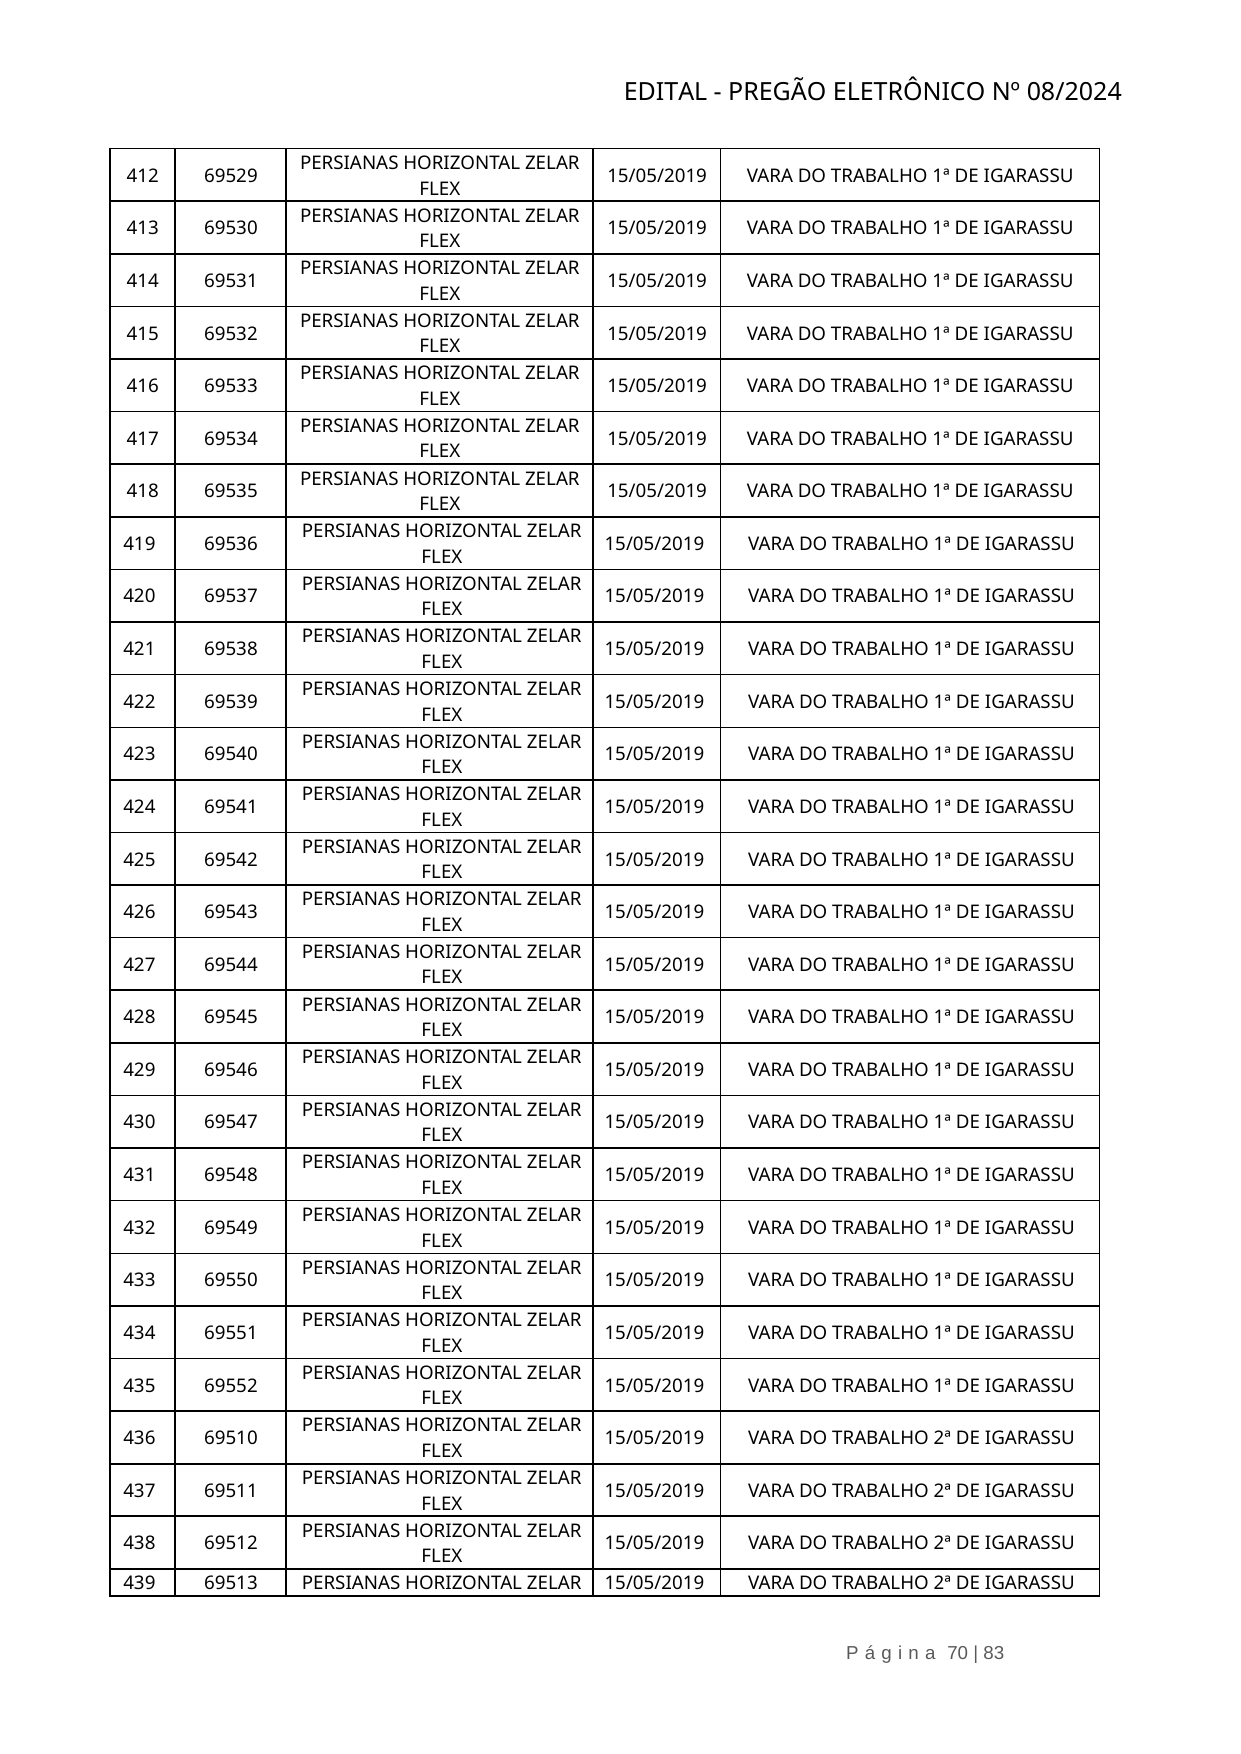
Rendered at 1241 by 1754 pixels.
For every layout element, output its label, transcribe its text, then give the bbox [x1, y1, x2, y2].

table_cell 15/05/2019 [594, 833, 720, 884]
table_cell 15/05/2019 [594, 255, 720, 306]
table_cell 69537 [176, 570, 285, 621]
table_cell VARA DO TRABALHO 1ª DE IGARASSU [721, 202, 1099, 253]
table_cell 429 [111, 1044, 174, 1094]
table_cell 439 [111, 1570, 174, 1595]
table_cell PERSIANAS HORIZONTAL ZELAR FLEX [287, 1359, 592, 1410]
table_cell 15/05/2019 [594, 1096, 720, 1147]
table_cell 413 [111, 202, 174, 253]
table_cell PERSIANAS HORIZONTAL ZELAR FLEX [287, 833, 592, 884]
table_cell 69544 [176, 938, 285, 989]
table_cell VARA DO TRABALHO 1ª DE IGARASSU [721, 1149, 1099, 1200]
table_cell 438 [111, 1517, 174, 1568]
table_cell VARA DO TRABALHO 1ª DE IGARASSU [721, 412, 1099, 463]
table_cell 15/05/2019 [594, 360, 720, 411]
table_cell PERSIANAS HORIZONTAL ZELAR FLEX [287, 728, 592, 779]
table_cell 15/05/2019 [594, 1149, 720, 1200]
table_cell PERSIANAS HORIZONTAL ZELAR FLEX [287, 412, 592, 463]
table_cell 69539 [176, 675, 285, 726]
table_cell 422 [111, 675, 174, 726]
table_cell 15/05/2019 [594, 938, 720, 989]
table_cell PERSIANAS HORIZONTAL ZELAR FLEX [287, 1201, 592, 1252]
table_cell 69533 [176, 360, 285, 411]
table_cell 423 [111, 728, 174, 779]
table_cell 15/05/2019 [594, 991, 720, 1042]
table_cell 15/05/2019 [594, 570, 720, 621]
table_cell PERSIANAS HORIZONTAL ZELAR FLEX [287, 1465, 592, 1515]
table_cell 69538 [176, 623, 285, 674]
table_cell 427 [111, 938, 174, 989]
table_cell 69546 [176, 1044, 285, 1094]
table_cell PERSIANAS HORIZONTAL ZELAR FLEX [287, 1517, 592, 1568]
table_cell VARA DO TRABALHO 1ª DE IGARASSU [721, 1201, 1099, 1252]
table_cell PERSIANAS HORIZONTAL ZELAR FLEX [287, 149, 592, 200]
table_cell VARA DO TRABALHO 1ª DE IGARASSU [721, 465, 1099, 516]
table_cell VARA DO TRABALHO 1ª DE IGARASSU [721, 1096, 1099, 1147]
table_cell 421 [111, 623, 174, 674]
table_cell VARA DO TRABALHO 2ª DE IGARASSU [721, 1465, 1099, 1515]
table_cell 69532 [176, 307, 285, 358]
table_cell 425 [111, 833, 174, 884]
table_cell PERSIANAS HORIZONTAL ZELAR FLEX [287, 307, 592, 358]
table_cell 69530 [176, 202, 285, 253]
table_cell PERSIANAS HORIZONTAL ZELAR FLEX [287, 360, 592, 411]
table_cell PERSIANAS HORIZONTAL ZELAR FLEX [287, 202, 592, 253]
table_cell 416 [111, 360, 174, 411]
table_cell VARA DO TRABALHO 1ª DE IGARASSU [721, 570, 1099, 621]
table_cell VARA DO TRABALHO 1ª DE IGARASSU [721, 991, 1099, 1042]
table_cell 15/05/2019 [594, 149, 720, 200]
table_cell 69531 [176, 255, 285, 306]
table_cell 418 [111, 465, 174, 516]
table_cell 69511 [176, 1465, 285, 1515]
table_cell VARA DO TRABALHO 1ª DE IGARASSU [721, 886, 1099, 937]
table_cell 415 [111, 307, 174, 358]
table_cell 69512 [176, 1517, 285, 1568]
table_cell VARA DO TRABALHO 1ª DE IGARASSU [721, 307, 1099, 358]
table_cell 69543 [176, 886, 285, 937]
table_cell 69542 [176, 833, 285, 884]
table_cell 420 [111, 570, 174, 621]
table_cell VARA DO TRABALHO 1ª DE IGARASSU [721, 728, 1099, 779]
table_cell 15/05/2019 [594, 728, 720, 779]
table_cell 15/05/2019 [594, 1359, 720, 1410]
table_cell VARA DO TRABALHO 1ª DE IGARASSU [721, 1359, 1099, 1410]
table_cell 69547 [176, 1096, 285, 1147]
table_cell 431 [111, 1149, 174, 1200]
table_cell 69540 [176, 728, 285, 779]
table_cell 434 [111, 1307, 174, 1358]
table_cell VARA DO TRABALHO 2ª DE IGARASSU [721, 1517, 1099, 1568]
table_cell PERSIANAS HORIZONTAL ZELAR FLEX [287, 991, 592, 1042]
table_cell 15/05/2019 [594, 465, 720, 516]
table_cell 15/05/2019 [594, 781, 720, 832]
table_cell VARA DO TRABALHO 1ª DE IGARASSU [721, 781, 1099, 832]
table_cell 437 [111, 1465, 174, 1515]
table_cell VARA DO TRABALHO 1ª DE IGARASSU [721, 833, 1099, 884]
table_cell 424 [111, 781, 174, 832]
table_cell 15/05/2019 [594, 623, 720, 674]
table_cell PERSIANAS HORIZONTAL ZELAR FLEX [287, 255, 592, 306]
table_cell 69534 [176, 412, 285, 463]
table_cell PERSIANAS HORIZONTAL ZELAR FLEX [287, 1254, 592, 1305]
table_cell 15/05/2019 [594, 1412, 720, 1463]
table_cell PERSIANAS HORIZONTAL ZELAR FLEX [287, 1412, 592, 1463]
table_cell 435 [111, 1359, 174, 1410]
table_cell PERSIANAS HORIZONTAL ZELAR FLEX [287, 518, 592, 568]
table_cell PERSIANAS HORIZONTAL ZELAR FLEX [287, 938, 592, 989]
table_cell 69541 [176, 781, 285, 832]
table_cell PERSIANAS HORIZONTAL ZELAR FLEX [287, 465, 592, 516]
table_cell VARA DO TRABALHO 2ª DE IGARASSU [721, 1570, 1099, 1595]
table_cell 433 [111, 1254, 174, 1305]
table_cell PERSIANAS HORIZONTAL ZELAR FLEX [287, 1307, 592, 1358]
table_cell VARA DO TRABALHO 1ª DE IGARASSU [721, 255, 1099, 306]
table_cell 15/05/2019 [594, 518, 720, 568]
table_cell 69535 [176, 465, 285, 516]
table_cell 15/05/2019 [594, 412, 720, 463]
table_cell 69550 [176, 1254, 285, 1305]
table_cell 15/05/2019 [594, 1044, 720, 1094]
table_cell 15/05/2019 [594, 1254, 720, 1305]
table_cell VARA DO TRABALHO 1ª DE IGARASSU [721, 518, 1099, 568]
table_cell PERSIANAS HORIZONTAL ZELAR FLEX [287, 675, 592, 726]
table_cell 15/05/2019 [594, 1307, 720, 1358]
table_cell PERSIANAS HORIZONTAL ZELAR FLEX [287, 570, 592, 621]
table_cell VARA DO TRABALHO 2ª DE IGARASSU [721, 1412, 1099, 1463]
table_cell 412 [111, 149, 174, 200]
table_cell 430 [111, 1096, 174, 1147]
table_cell VARA DO TRABALHO 1ª DE IGARASSU [721, 1307, 1099, 1358]
table_cell PERSIANAS HORIZONTAL ZELAR FLEX [287, 781, 592, 832]
table_cell 15/05/2019 [594, 1570, 720, 1595]
table_cell 428 [111, 991, 174, 1042]
table_cell PERSIANAS HORIZONTAL ZELAR FLEX [287, 623, 592, 674]
table_cell 69549 [176, 1201, 285, 1252]
table_cell 69548 [176, 1149, 285, 1200]
table_cell VARA DO TRABALHO 1ª DE IGARASSU [721, 938, 1099, 989]
table_cell VARA DO TRABALHO 1ª DE IGARASSU [721, 1044, 1099, 1094]
table_cell 436 [111, 1412, 174, 1463]
table_cell VARA DO TRABALHO 1ª DE IGARASSU [721, 1254, 1099, 1305]
table_cell PERSIANAS HORIZONTAL ZELAR FLEX [287, 1044, 592, 1094]
table_cell PERSIANAS HORIZONTAL ZELAR FLEX [287, 886, 592, 937]
table_cell 69513 [176, 1570, 285, 1595]
table_cell VARA DO TRABALHO 1ª DE IGARASSU [721, 623, 1099, 674]
table_cell 15/05/2019 [594, 886, 720, 937]
table_cell 69510 [176, 1412, 285, 1463]
table_cell 426 [111, 886, 174, 937]
table_cell 414 [111, 255, 174, 306]
table_cell 417 [111, 412, 174, 463]
table_cell 15/05/2019 [594, 202, 720, 253]
table_cell 69552 [176, 1359, 285, 1410]
table_cell 69545 [176, 991, 285, 1042]
table_cell 69551 [176, 1307, 285, 1358]
table_cell 432 [111, 1201, 174, 1252]
table_cell 69536 [176, 518, 285, 568]
table_cell 15/05/2019 [594, 1465, 720, 1515]
table_cell PERSIANAS HORIZONTAL ZELAR [287, 1570, 592, 1595]
table_cell VARA DO TRABALHO 1ª DE IGARASSU [721, 675, 1099, 726]
table_cell 15/05/2019 [594, 675, 720, 726]
table_cell VARA DO TRABALHO 1ª DE IGARASSU [721, 149, 1099, 200]
table_cell PERSIANAS HORIZONTAL ZELAR FLEX [287, 1149, 592, 1200]
table_cell 419 [111, 518, 174, 568]
table_cell VARA DO TRABALHO 1ª DE IGARASSU [721, 360, 1099, 411]
table_cell 15/05/2019 [594, 307, 720, 358]
table_cell 15/05/2019 [594, 1201, 720, 1252]
table_cell PERSIANAS HORIZONTAL ZELAR FLEX [287, 1096, 592, 1147]
table_cell 15/05/2019 [594, 1517, 720, 1568]
table_cell 69529 [176, 149, 285, 200]
